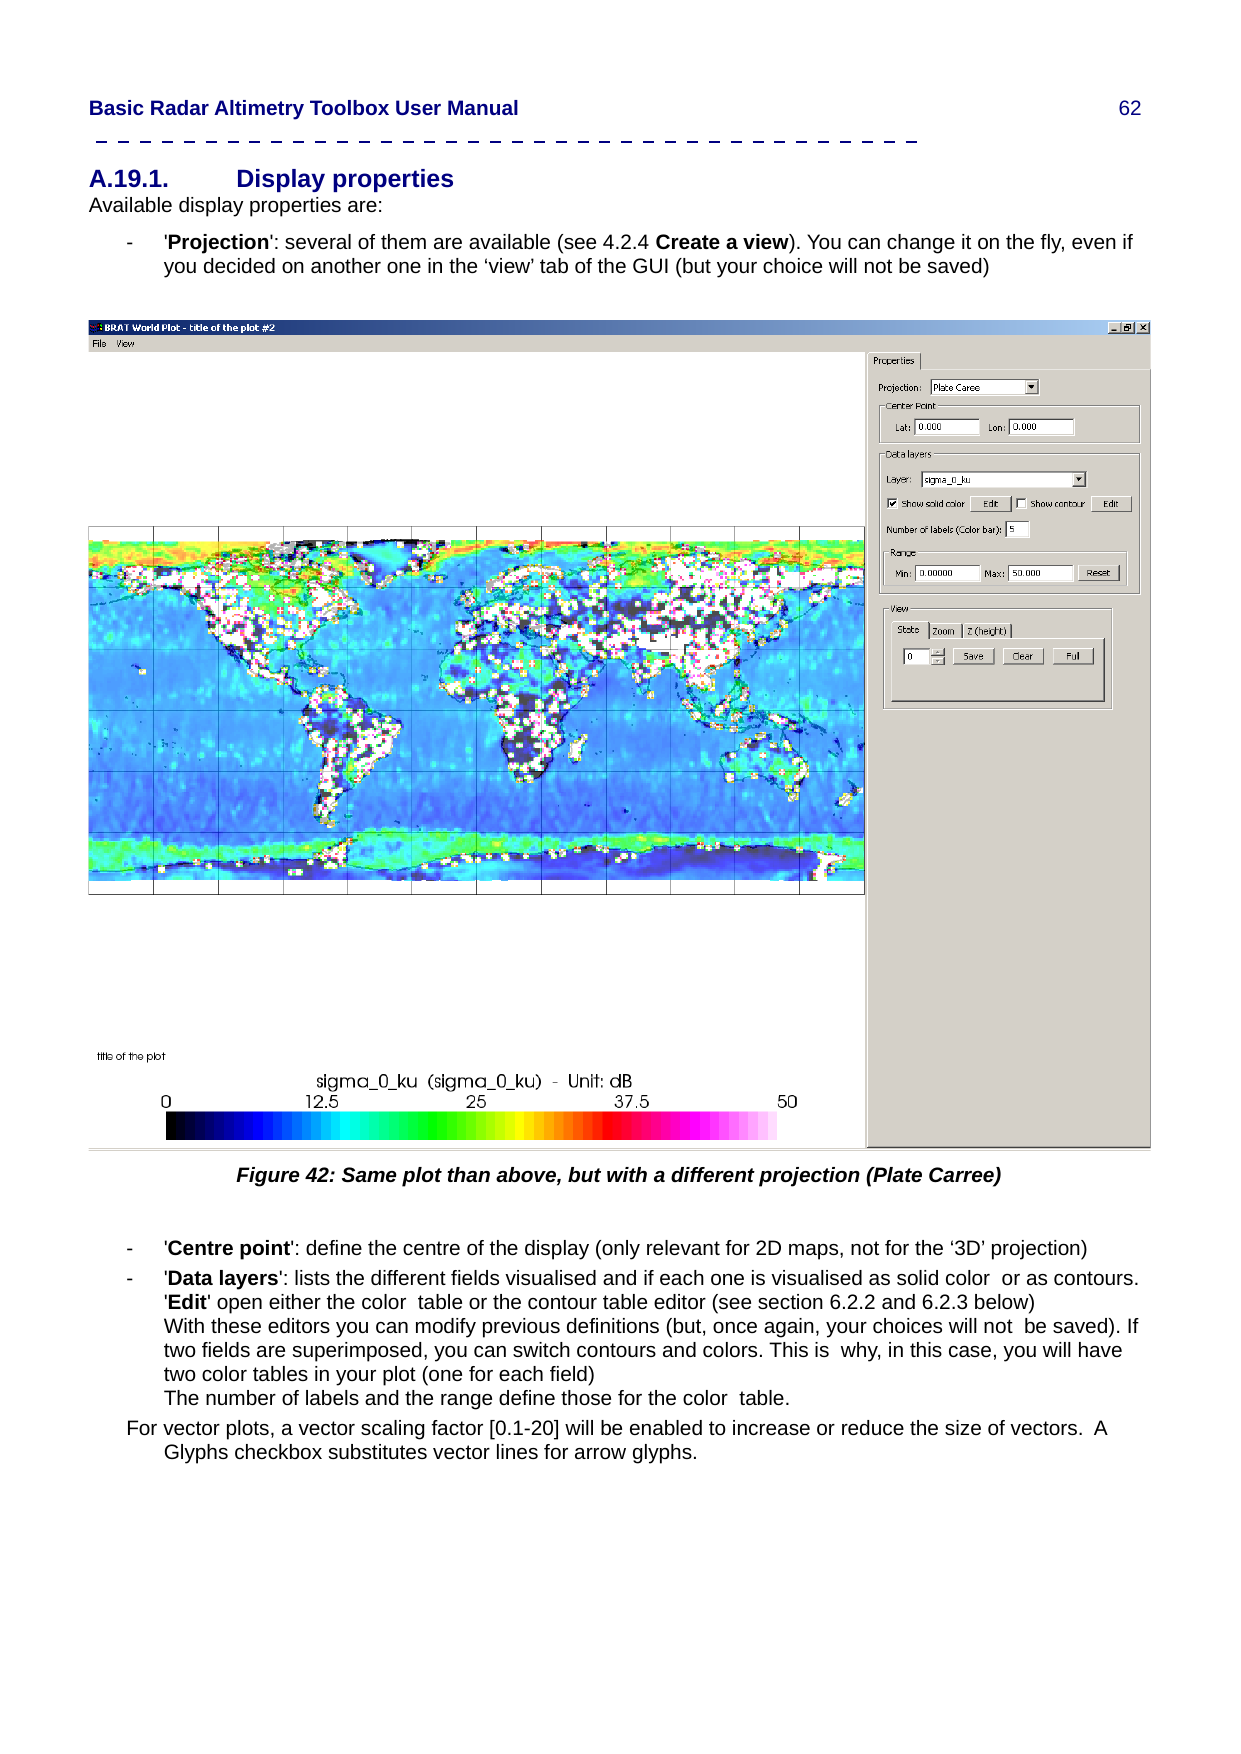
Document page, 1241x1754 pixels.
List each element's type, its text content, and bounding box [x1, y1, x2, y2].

list 'Centre point': define the centre of the display (only relevant for 2D maps, not for the ‘3D’ projection) [126, 1235, 1152, 1259]
text Figure 42: Same plot than above, but with a different projection (Plate Carree) [88, 1163, 1152, 1187]
list 'Data layers': lists the different fields visualised and if each one is visualised as solid color or as contours. 'Edit' open either the color table or the contour table editor (see section 6.2.2 and 6.2.3 below) With these editors you can modify previous definitions (but, once again, your choices will not be saved). If two fields are superimposed, you can switch contours and colors. This is why, in this case, you will have two color tables in your plot (one for each field) The number of labels and the range define those for the color table. [126, 1266, 1152, 1409]
list For vector plots, a vector scaling factor [0.1-20] will be enabled to increase or reduce the size of vectors. A Glyphs checkbox substitutes vector lines for arrow glyphs. [126, 1416, 1152, 1464]
list 'Projection': several of them are available (see 4.2.4 Create a view). You can change it on the fly, even if you decided on another one in the ‘view’ tab of the GUI (but your choice will not be saved) [126, 229, 1152, 277]
text Available display properties are: [88, 193, 1152, 217]
subtitle Display properties [88, 164, 1152, 193]
